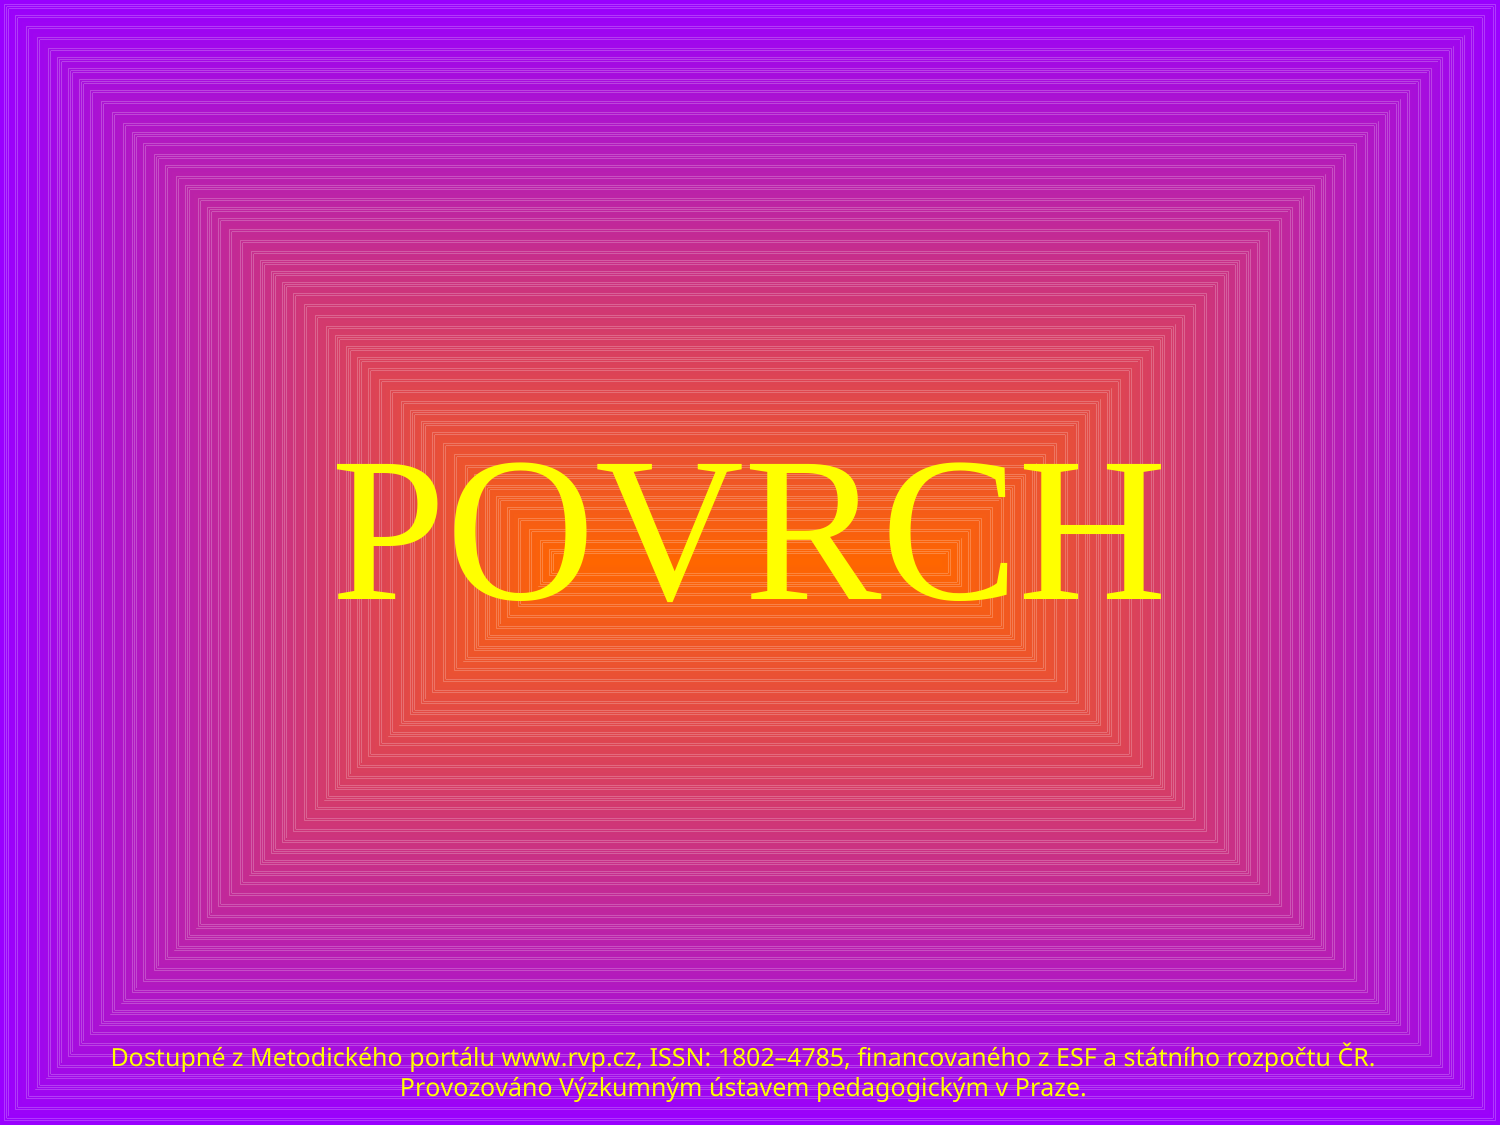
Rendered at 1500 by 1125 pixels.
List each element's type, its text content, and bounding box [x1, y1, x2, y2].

text_box Dostupné z Metodického portálu www.rvp.cz, ISSN: 1802–4785, financovaného z ESF a státního rozpočtu ČR. Provozováno Výzkumným ústavem pedagogickým v Praze. [35, 1041, 1454, 1102]
text_box POVRCH [0, 385, 1500, 649]
